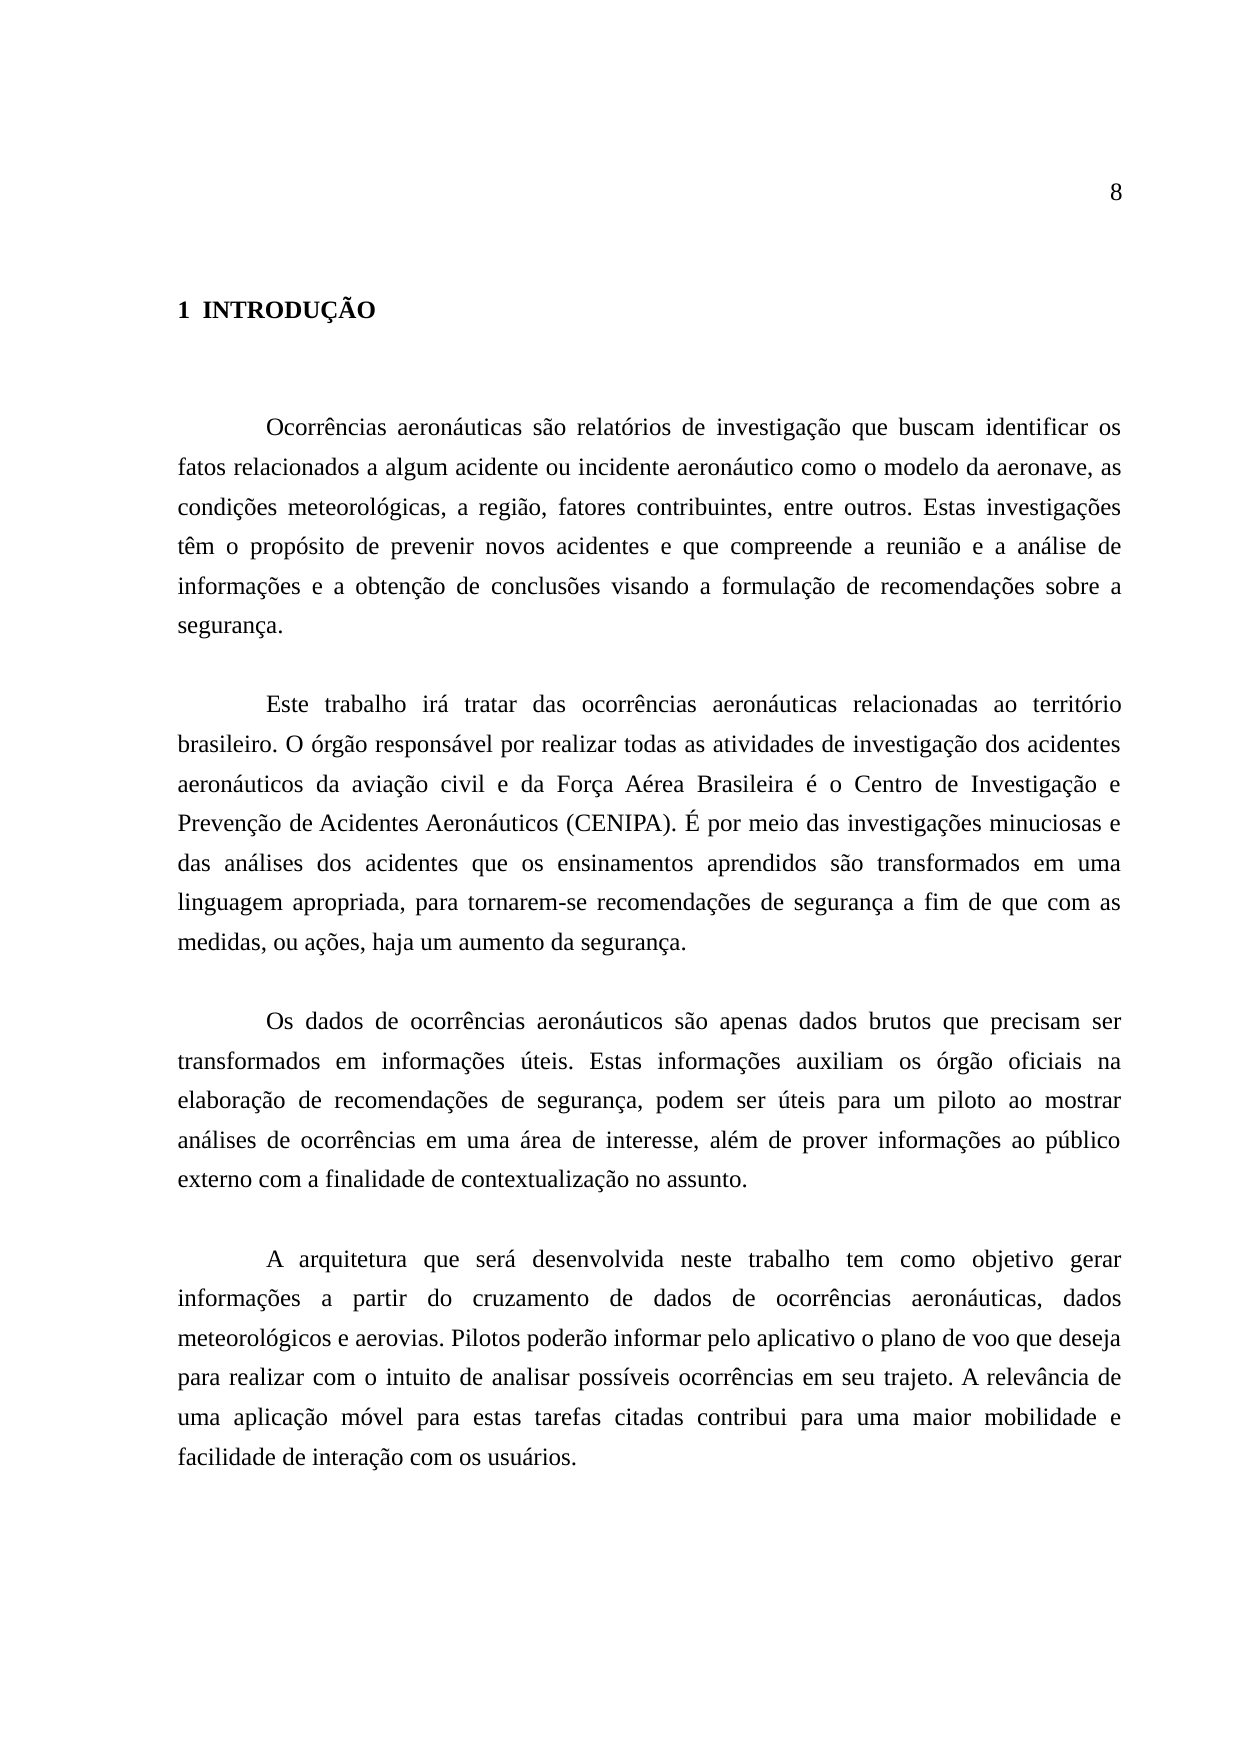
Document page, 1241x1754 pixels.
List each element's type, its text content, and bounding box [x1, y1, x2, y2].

text Ocorrências aeronáuticas são relatórios de investigação que buscam identificar os fatos relacionados a algum acidente ou incidente aeronáutico como o modelo da aeronave, as condições meteorológicas, a região, fatores contribuintes, entre outros. Estas investigações têm o propósito de prevenir novos acidentes e que compreende a reunião e a análise de informações e a obtenção de conclusões visando a formulação de recomendações sobre a segurança. [177, 412, 1122, 639]
text Os dados de ocorrências aeronáuticos são apenas dados brutos que precisam ser transformados em informações úteis. Estas informações auxiliam os órgão oficiais na elaboração de recomendações de segurança, podem ser úteis para um piloto ao mostrar análises de ocorrências em uma área de interesse, além de prover informações ao público externo com a finalidade de contextualização no assunto. [177, 1006, 1122, 1193]
text A arquitetura que será desenvolvida neste trabalho tem como objetivo gerar informações a partir do cruzamento de dados de ocorrências aeronáuticas, dados meteorológicos e aerovias. Pilotos poderão informar pelo aplicativo o plano de voo que deseja para realizar com o intuito de analisar possíveis ocorrências em seu trajeto. A relevância de uma aplicação móvel para estas tarefas citadas contribui para uma maior mobilidade e facilidade de interação com os usuários. [177, 1244, 1122, 1470]
text Este trabalho irá tratar das ocorrências aeronáuticas relacionadas ao território brasileiro. O órgão responsável por realizar todas as atividades de investigação dos acidentes aeronáuticos da aviação civil e da Força Aérea Brasileira é o Centro de Investigação e Prevenção de Acidentes Aeronáuticos (CENIPA). É por meio das investigações minuciosas e das análises dos acidentes que os ensinamentos aprendidos são transformados em uma linguagem apropriada, para tornarem-se recomendações de segurança a fim de que com as medidas, ou ações, haja um aumento da segurança. [177, 689, 1122, 956]
subtitle Introdução [177, 295, 1122, 324]
